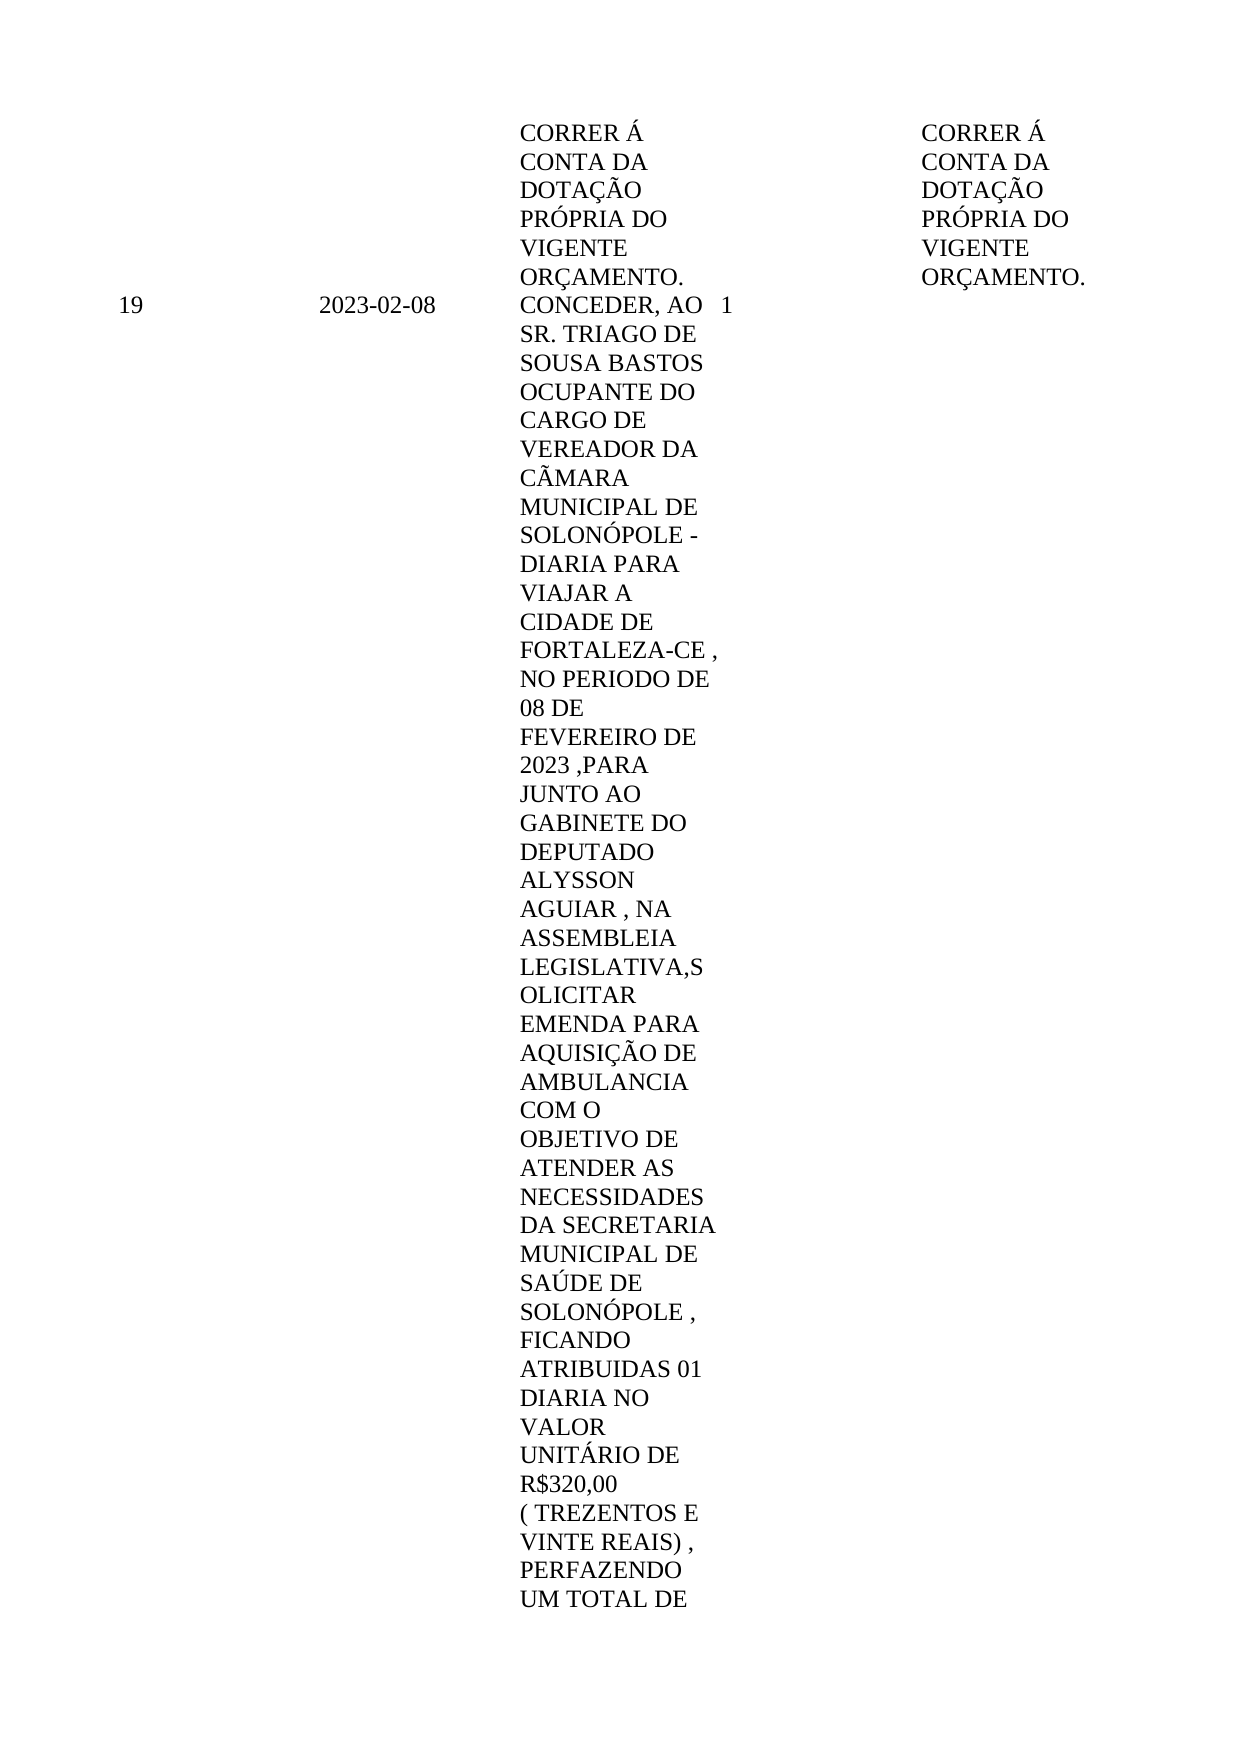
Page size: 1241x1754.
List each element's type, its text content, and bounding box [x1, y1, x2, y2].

table_cell CORRER Á CONTA DA DOTAÇÃO PRÓPRIA DO VIGENTE ORÇAMENTO. [921, 118, 1122, 291]
table_cell [319, 118, 519, 291]
table_cell 1 [720, 291, 921, 1613]
table_cell [921, 291, 1122, 1613]
table_cell [118, 118, 319, 291]
table_cell CORRER Á CONTA DA DOTAÇÃO PRÓPRIA DO VIGENTE ORÇAMENTO. [520, 118, 720, 291]
table_cell 2023-02-08 [319, 291, 519, 1613]
table_cell CONCEDER, AO SR. TRIAGO DE SOUSA BASTOS OCUPANTE DO CARGO DE VEREADOR DA CÃMARA MUNICIPAL DE SOLONÓPOLE - DIARIA PARA VIAJAR A CIDADE DE FORTALEZA-CE , NO PERIODO DE 08 DE FEVEREIRO DE 2023 ,PARA JUNTO AO GABINETE DO DEPUTADO ALYSSON AGUIAR , NA ASSEMBLEIA LEGISLATIVA,SOLICITAR EMENDA PARA AQUISIÇÃO DE AMBULANCIA COM O OBJETIVO DE ATENDER AS NECESSIDADES DA SECRETARIA MUNICIPAL DE SAÚDE DE SOLONÓPOLE , FICANDO ATRIBUIDAS 01 DIARIA NO VALOR UNITÁRIO DE R$320,00 ( TREZENTOS E VINTE REAIS) , PERFAZENDO UM TOTAL DE [520, 291, 720, 1613]
table_cell 19 [118, 291, 319, 1613]
table_cell [720, 118, 921, 291]
